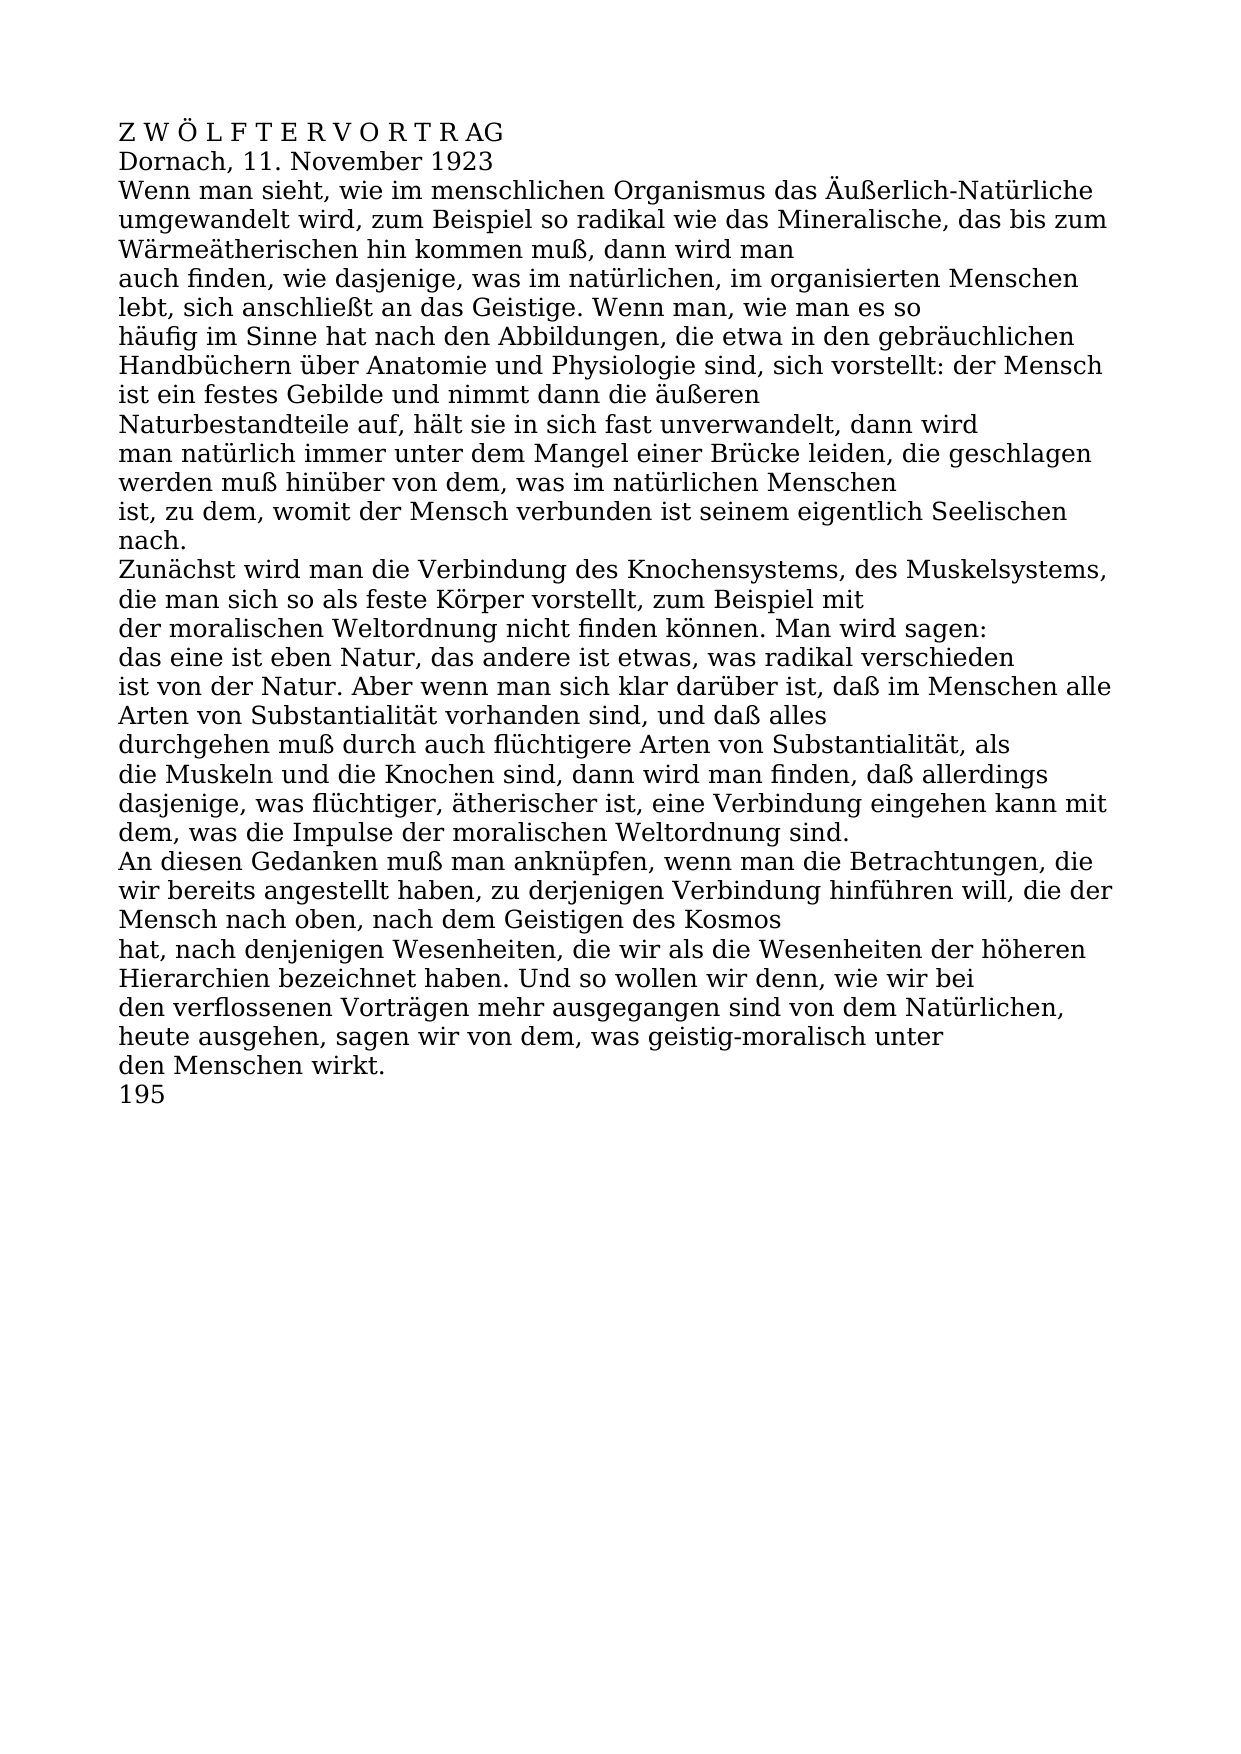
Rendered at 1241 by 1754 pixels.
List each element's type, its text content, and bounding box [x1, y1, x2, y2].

text ist, zu dem, womit der Mensch verbunden ist seinem eigentlich Seelischen nach. [118, 497, 1122, 556]
text das eine ist eben Natur, das andere ist etwas, was radikal verschieden [118, 643, 1122, 672]
text Naturbestandteile auf, hält sie in sich fast unverwandelt, dann wird [118, 410, 1122, 439]
text den verflossenen Vorträgen mehr ausgegangen sind von dem Natürlichen, heute ausgehen, sagen wir von dem, was geistig-moralisch unter [118, 993, 1122, 1051]
text durchgehen muß durch auch flüchtigere Arten von Substantialität, als [118, 731, 1122, 760]
text Dornach, 11. November 1923 [118, 147, 1122, 176]
text Wenn man sieht, wie im menschlichen Organismus das Äußerlich-Natürliche umgewandelt wird, zum Beispiel so radikal wie das Mineralische, das bis zum Wärmeätherischen hin kommen muß, dann wird man [118, 176, 1122, 264]
text den Menschen wirkt. [118, 1051, 1122, 1081]
text die Muskeln und die Knochen sind, dann wird man finden, daß allerdings dasjenige, was flüchtiger, ätherischer ist, eine Verbindung eingehen kann mit dem, was die Impulse der moralischen Weltordnung sind. [118, 760, 1122, 847]
text 195 [118, 1081, 1122, 1110]
text ist von der Natur. Aber wenn man sich klar darüber ist, daß im Menschen alle Arten von Substantialität vorhanden sind, und daß alles [118, 672, 1122, 731]
text man natürlich immer unter dem Mangel einer Brücke leiden, die geschlagen werden muß hinüber von dem, was im natürlichen Menschen [118, 439, 1122, 497]
text Zunächst wird man die Verbindung des Knochensystems, des Muskelsystems, die man sich so als feste Körper vorstellt, zum Beispiel mit [118, 556, 1122, 614]
text häufig im Sinne hat nach den Abbildungen, die etwa in den gebräuchlichen Handbüchern über Anatomie und Physiologie sind, sich vorstellt: der Mensch ist ein festes Gebilde und nimmt dann die äußeren [118, 322, 1122, 410]
text auch finden, wie dasjenige, was im natürlichen, im organisierten Menschen lebt, sich anschließt an das Geistige. Wenn man, wie man es so [118, 264, 1122, 322]
text hat, nach denjenigen Wesenheiten, die wir als die Wesenheiten der höheren Hierarchien bezeichnet haben. Und so wollen wir denn, wie wir bei [118, 935, 1122, 993]
text An diesen Gedanken muß man anknüpfen, wenn man die Betrachtungen, die wir bereits angestellt haben, zu derjenigen Verbindung hinführen will, die der Mensch nach oben, nach dem Geistigen des Kosmos [118, 847, 1122, 935]
text Z W Ö L F T E R V O R T R AG [118, 118, 1122, 147]
text der moralischen Weltordnung nicht finden können. Man wird sagen: [118, 614, 1122, 643]
